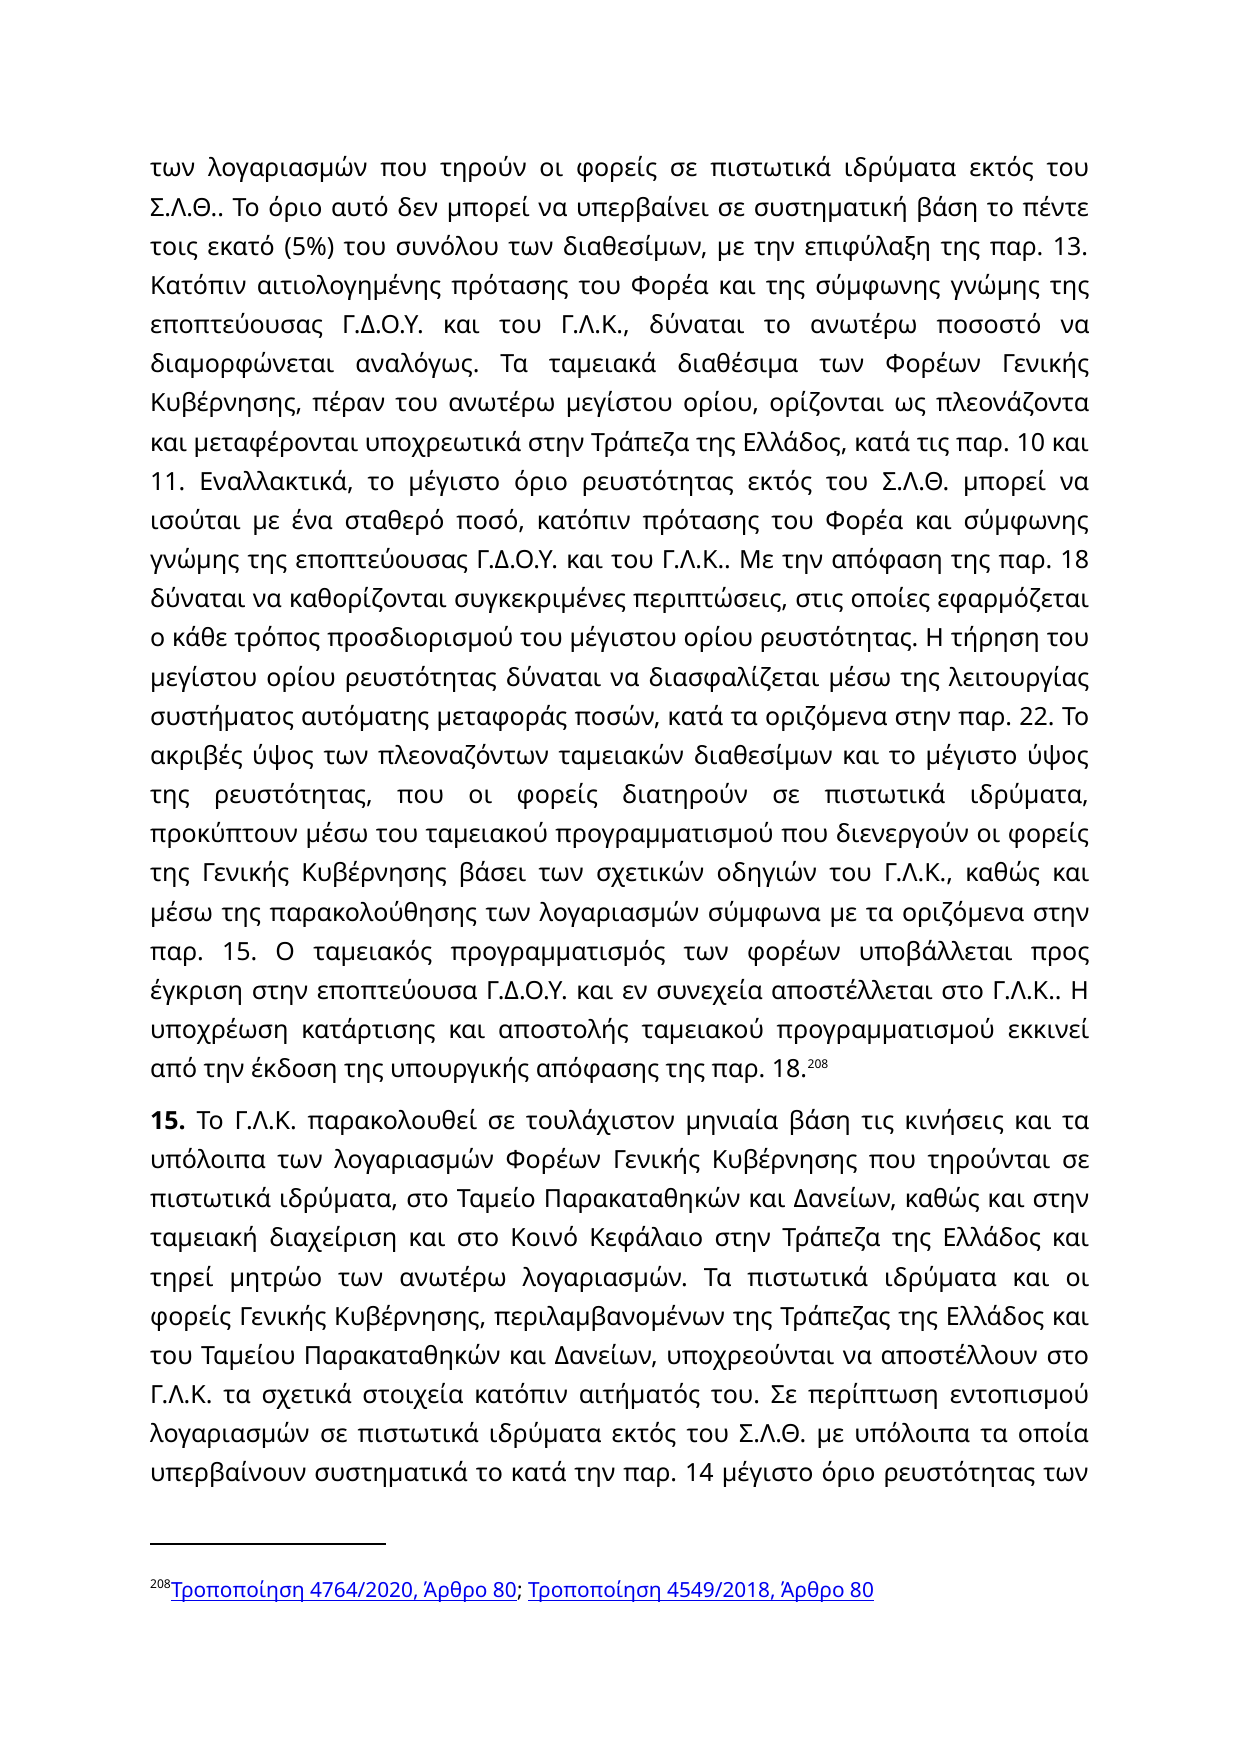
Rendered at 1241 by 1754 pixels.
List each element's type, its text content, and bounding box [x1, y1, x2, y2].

text 15. Το Γ.Λ.Κ. παρακολουθεί σε τουλάχιστον μηνιαία βάση τις κινήσεις και τα υπόλοιπα των λογαριασμών Φορέων Γενικής Κυβέρνησης που τηρούνται σε πιστωτικά ιδρύματα, στο Ταμείο Παρακαταθηκών και Δανείων, καθώς και στην ταμειακή διαχείριση και στο Κοινό Κεφάλαιο στην Τράπεζα της Ελλάδος και τηρεί μητρώο των ανωτέρω λογαριασμών. Τα πιστωτικά ιδρύματα και οι φορείς Γενικής Κυβέρνησης, περιλαμβανομένων της Τράπεζας της Ελλάδος και του Ταμείου Παρακαταθηκών και Δανείων, υποχρεούνται να αποστέλλουν στο Γ.Λ.Κ. τα σχετικά στοιχεία κατόπιν αιτήματός του. Σε περίπτωση εντοπισμού λογαριασμών σε πιστωτικά ιδρύματα εκτός του Σ.Λ.Θ. με υπόλοιπα τα οποία υπερβαίνουν συστηματικά το κατά την παρ. 14 μέγιστο όριο ρευστότητας των [150, 1102, 1090, 1489]
text Τροποποίηση 4764/2020, Άρθρο 80; Τροποποίηση 4549/2018, Άρθρο 80 [150, 1576, 1090, 1604]
text των λογαριασμών που τηρούν οι φορείς σε πιστωτικά ιδρύματα εκτός του Σ.Λ.Θ.. Το όριο αυτό δεν μπορεί να υπερβαίνει σε συστηματική βάση το πέντε τοις εκατό (5%) του συνόλου των διαθεσίμων, με την επιφύλαξη της παρ. 13. Κατόπιν αιτιολογημένης πρότασης του Φορέα και της σύμφωνης γνώμης της εποπτεύουσας Γ.Δ.Ο.Υ. και του Γ.Λ.Κ., δύναται το ανωτέρω ποσοστό να διαμορφώνεται αναλόγως. Τα ταμειακά διαθέσιμα των Φορέων Γενικής Κυβέρνησης, πέραν του ανωτέρω μεγίστου ορίου, ορίζονται ως πλεονάζοντα και μεταφέρονται υποχρεωτικά στην Τράπεζα της Ελλάδος, κατά τις παρ. 10 και 11. Εναλλακτικά, το μέγιστο όριο ρευστότητας εκτός του Σ.Λ.Θ. μπορεί να ισούται με ένα σταθερό ποσό, κατόπιν πρότασης του Φορέα και σύμφωνης γνώμης της εποπτεύουσας Γ.Δ.Ο.Υ. και του Γ.Λ.Κ.. Με την απόφαση της παρ. 18 δύναται να καθορίζονται συγκεκριμένες περιπτώσεις, στις οποίες εφαρμόζεται ο κάθε τρόπος προσδιορισμού του μέγιστου ορίου ρευστότητας. Η τήρηση του μεγίστου ορίου ρευστότητας δύναται να διασφαλίζεται μέσω της λειτουργίας συστήματος αυτόματης μεταφοράς ποσών, κατά τα οριζόμενα στην παρ. 22. Το ακριβές ύψος των πλεοναζόντων ταμειακών διαθεσίμων και το μέγιστο ύψος της ρευστότητας, που οι φορείς διατηρούν σε πιστωτικά ιδρύματα, προκύπτουν μέσω του ταμειακού προγραμματισμού που διενεργούν οι φορείς της Γενικής Κυβέρνησης βάσει των σχετικών οδηγιών του Γ.Λ.Κ., καθώς και μέσω της παρακολούθησης των λογαριασμών σύμφωνα με τα οριζόμενα στην παρ. 15. Ο ταμειακός προγραμματισμός των φορέων υποβάλλεται προς έγκριση στην εποπτεύουσα Γ.Δ.Ο.Υ. και εν συνεχεία αποστέλλεται στο Γ.Λ.Κ.. Η υποχρέωση κατάρτισης και αποστολής ταμειακού προγραμματισμού εκκινεί από την έκδοση της υπουργικής απόφασης της παρ. 18. [150, 150, 1090, 1085]
